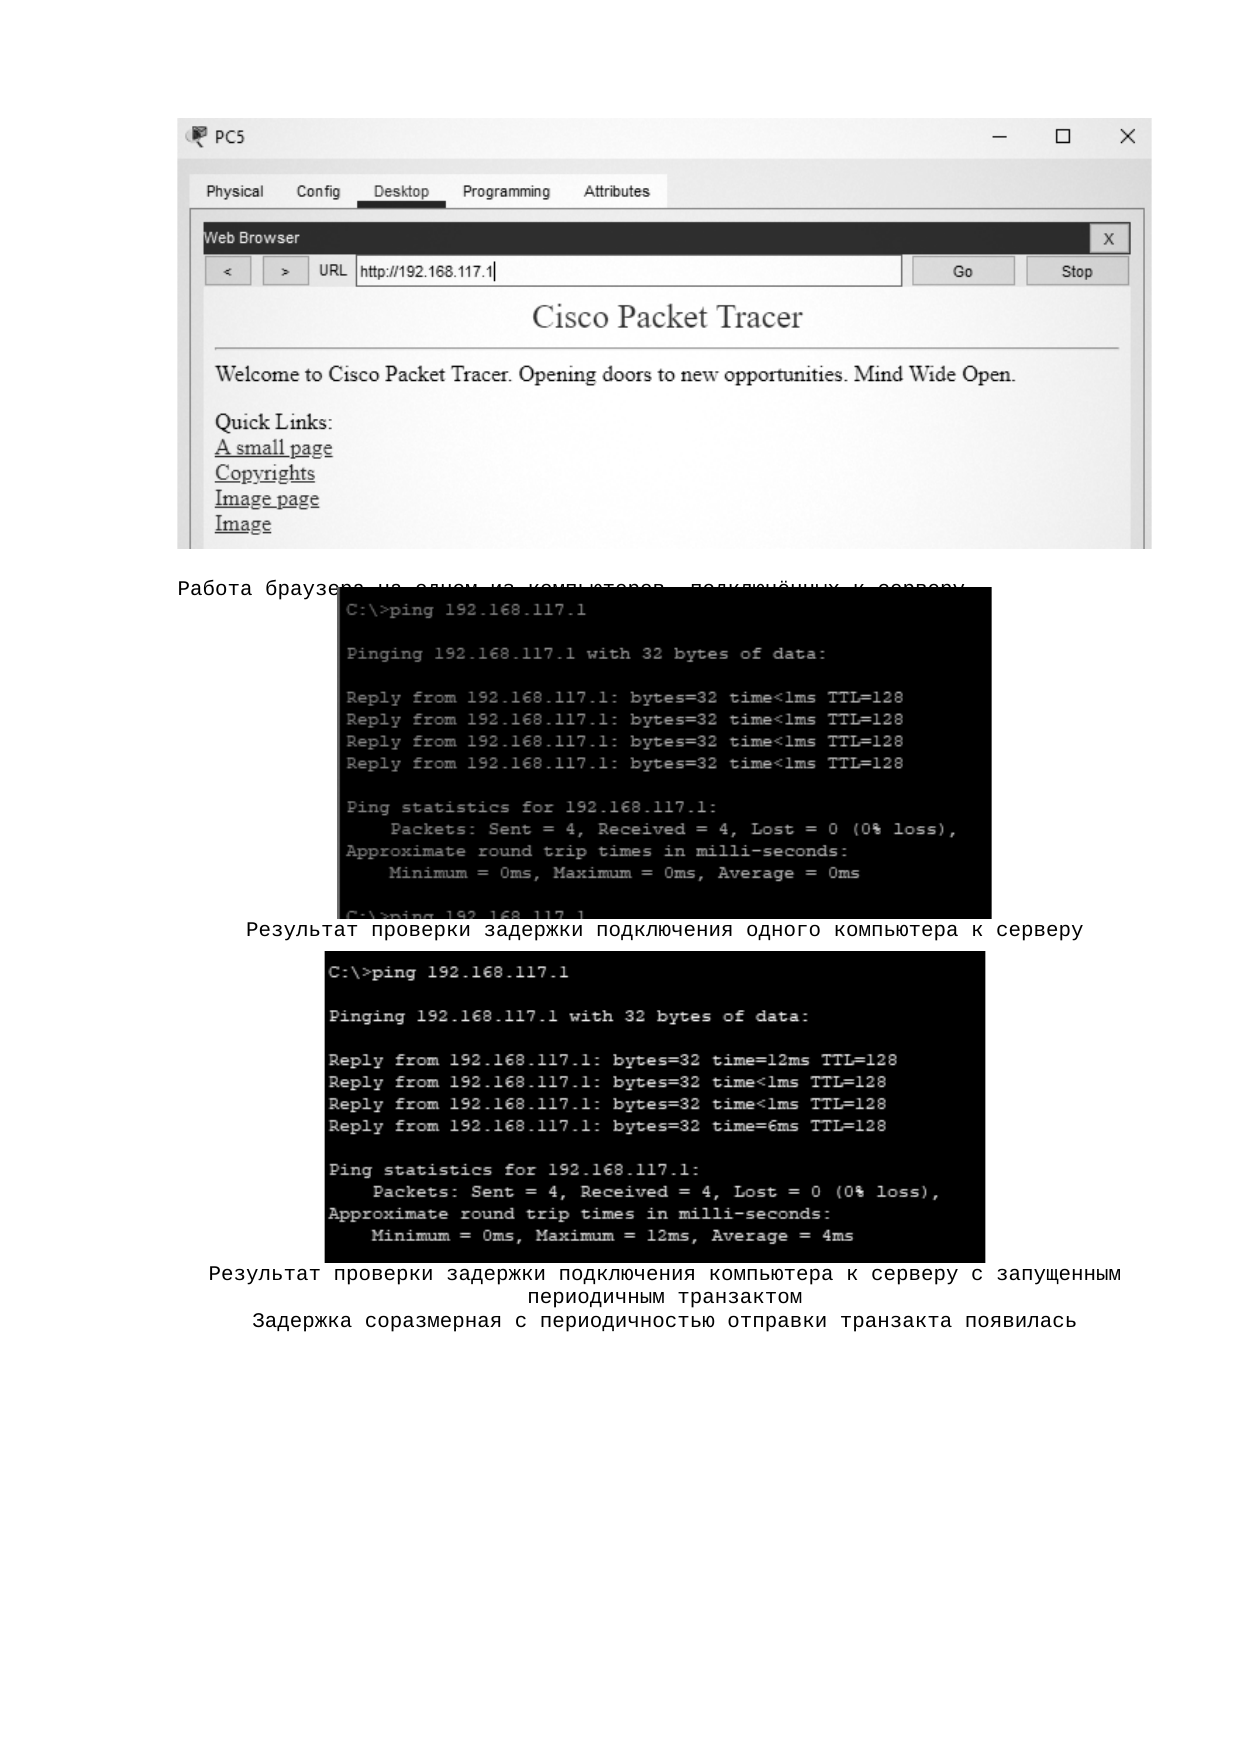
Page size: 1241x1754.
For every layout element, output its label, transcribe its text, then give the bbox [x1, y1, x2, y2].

text Результат проверки задержки подключения одного компьютера к серверу [177, 919, 1152, 942]
text Задержка соразмерная с периодичностью отправки транзакта появилась [177, 1310, 1152, 1333]
picture [337, 587, 992, 919]
text Работа браузера на одном из компьютеров, подключённых к серверу [177, 549, 1152, 602]
picture [177, 118, 1152, 549]
picture [324, 951, 986, 1263]
text Результат проверки задержки подключения компьютера к серверу с запущенным периодичным транзактом [177, 942, 1152, 1310]
